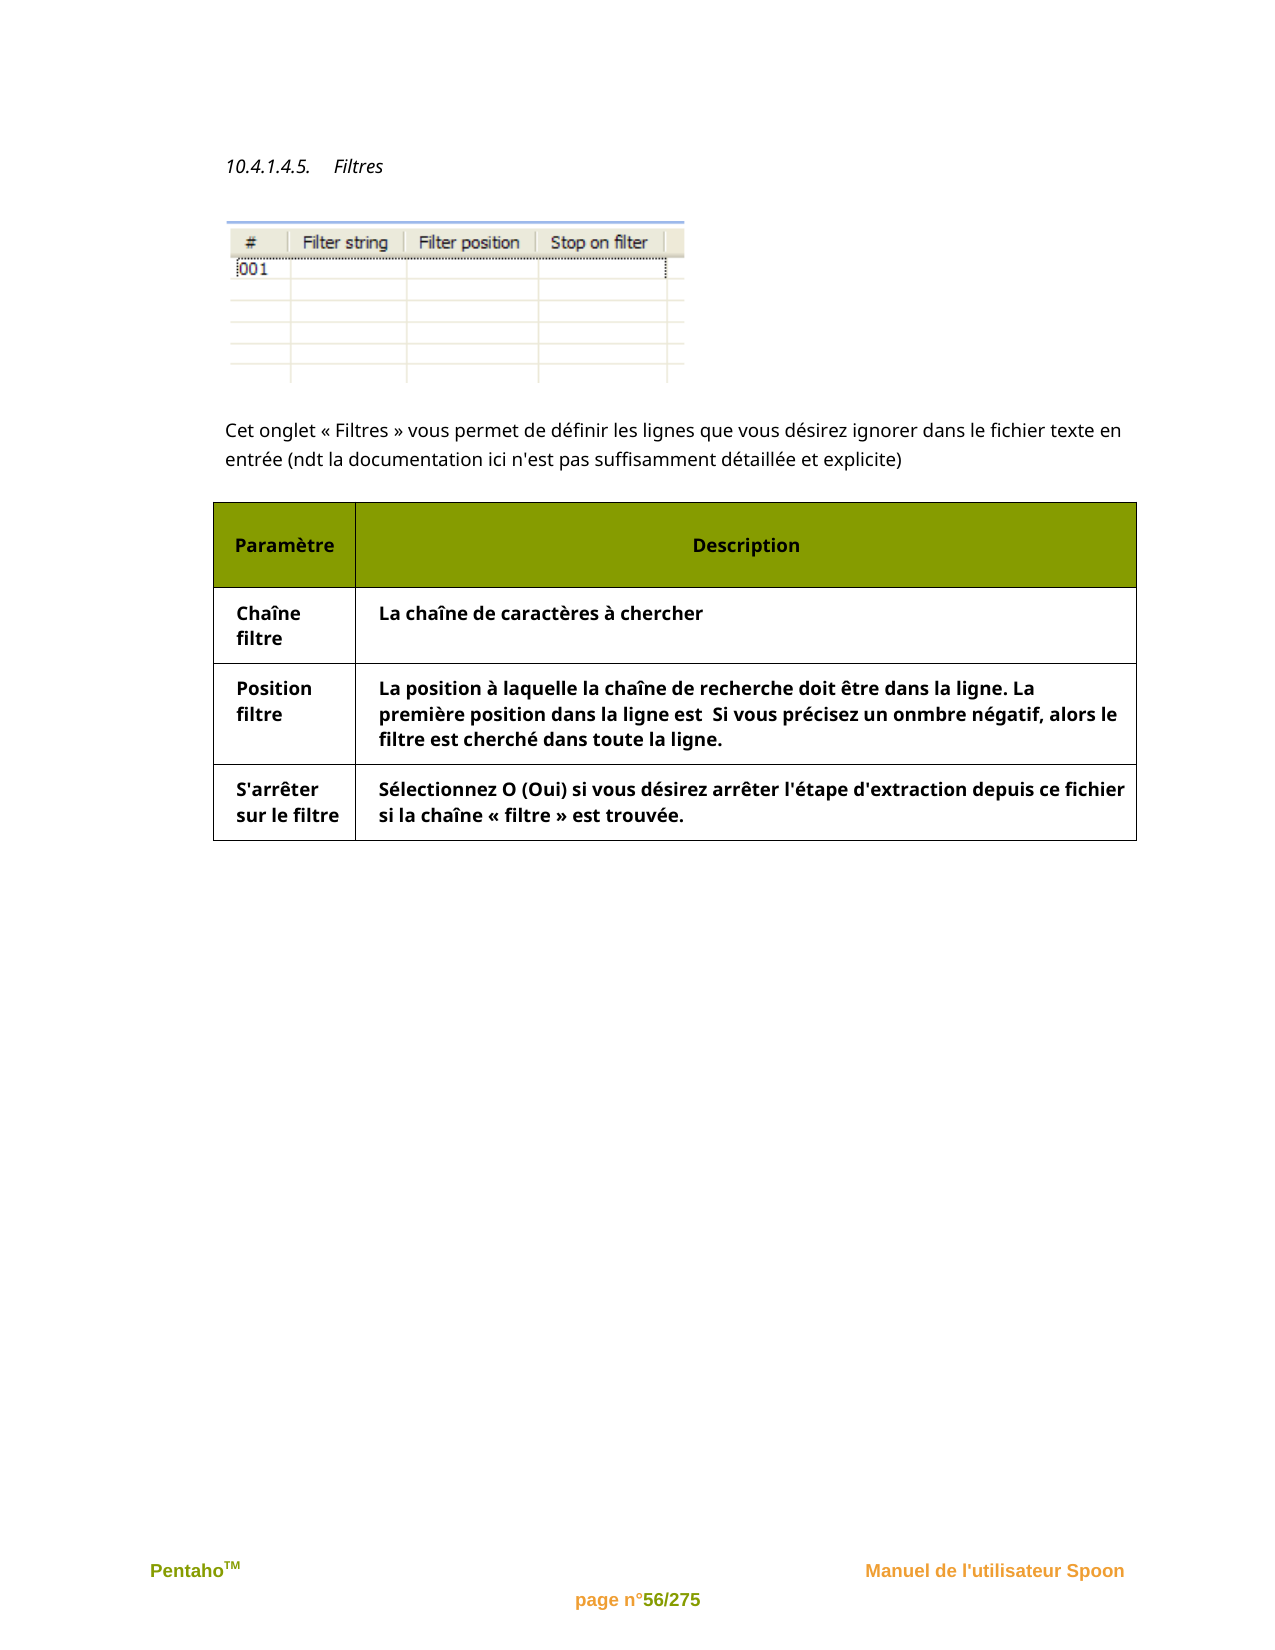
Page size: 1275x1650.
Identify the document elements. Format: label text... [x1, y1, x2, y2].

table_cell Chaîne filtre [214, 588, 355, 663]
table_header Paramètre [214, 503, 355, 587]
subtitle Filtres [225, 150, 1125, 179]
text Cet onglet « Filtres » vous permet de définir les lignes que vous désirez ignorer dans le fichier texte en entrée (ndt la documentation ici n'est pas suffisamment détaillée et explicite) [225, 209, 1125, 472]
table_cell La chaîne de caractères à chercher [356, 588, 1136, 663]
table_cell Position filtre [214, 664, 355, 764]
table_cell La position à laquelle la chaîne de recherche doit être dans la ligne. La première position dans la ligne est Si vous précisez un onmbre négatif, alors le filtre est cherché dans toute la ligne. [356, 664, 1136, 764]
table_cell Sélectionnez O (Oui) si vous désirez arrêter l'étape d'extraction depuis ce fichier si la chaîne « filtre » est trouvée. [356, 765, 1136, 839]
table_header Description [356, 503, 1136, 587]
table_cell S'arrêter sur le filtre [214, 765, 355, 839]
